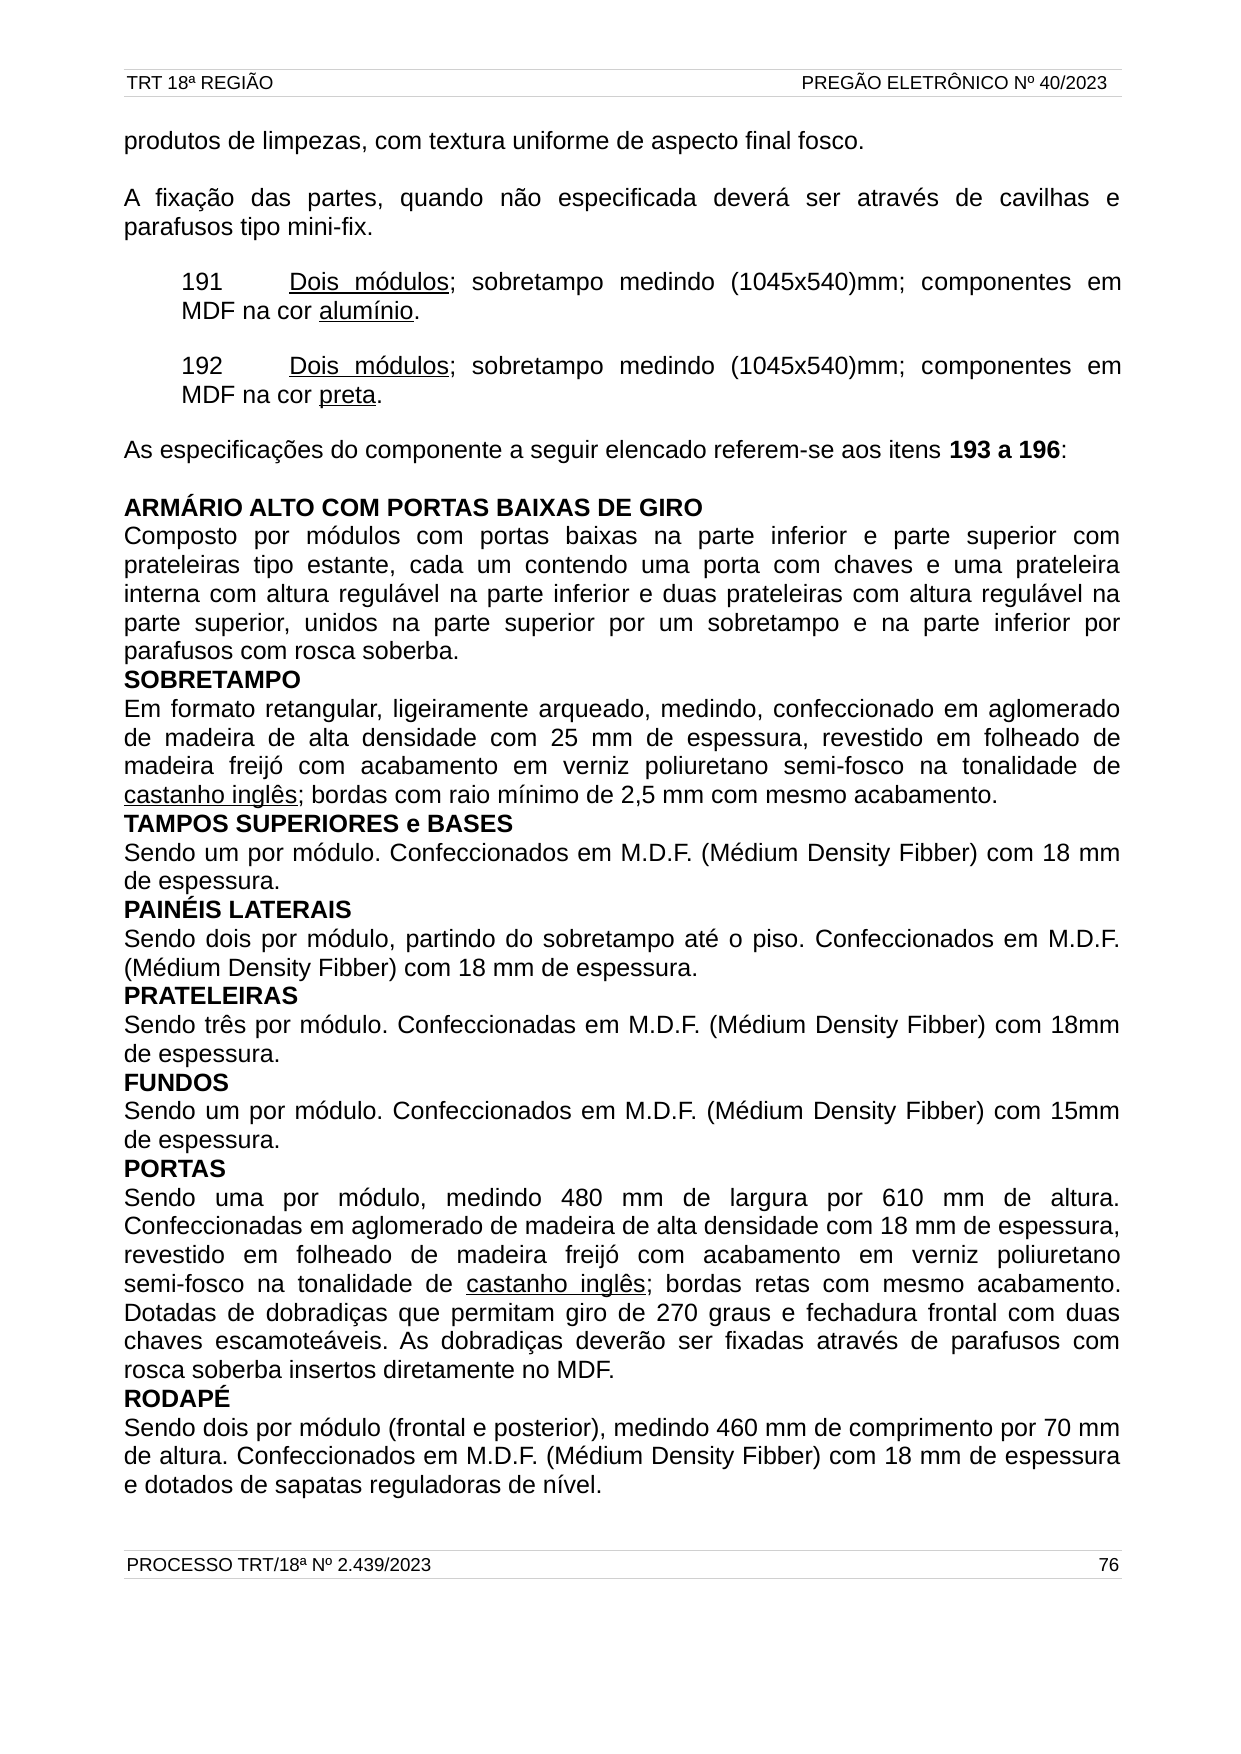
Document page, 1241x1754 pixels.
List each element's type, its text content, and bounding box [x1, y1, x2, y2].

text PRATELEIRAS [123, 981, 1122, 1010]
text Composto por módulos com portas baixas na parte inferior e parte superior com prateleiras tipo estante, cada um contendo uma porta com chaves e uma prateleira interna com altura regulável na parte inferior e duas prateleiras com altura regulável na parte superior, unidos na parte superior por um sobretampo e na parte inferior por parafusos com rosca soberba. [123, 521, 1122, 665]
text Sendo um por módulo. Confeccionados em M.D.F. (Médium Density Fibber) com 18 mm de espessura. [123, 837, 1122, 895]
text PAINÉIS LATERAIS [123, 895, 1122, 924]
text As especificações do componente a seguir elencado referem-se aos itens 193 a 196: [123, 435, 1122, 464]
text 192 Dois módulos; sobretampo medindo (1045x540)mm; componentes em MDF na cor preta. [181, 351, 1122, 409]
text Sendo dois por módulo, partindo do sobretampo até o piso. Confeccionados em M.D.F. (Médium Density Fibber) com 18 mm de espessura. [123, 924, 1122, 981]
text RODAPÉ [123, 1384, 1122, 1412]
text SOBRETAMPO [123, 665, 1122, 694]
text Em formato retangular, ligeiramente arqueado, medindo, confeccionado em aglomerado de madeira de alta densidade com 25 mm de espessura, revestido em folheado de madeira freijó com acabamento em verniz poliuretano semi-fosco na tonalidade de castanho inglês; bordas com raio mínimo de 2,5 mm com mesmo acabamento. [123, 694, 1122, 809]
text 191 Dois módulos; sobretampo medindo (1045x540)mm; componentes em MDF na cor alumínio. [181, 267, 1122, 325]
text Sendo uma por módulo, medindo 480 mm de largura por 610 mm de altura. Confeccionadas em aglomerado de madeira de alta densidade com 18 mm de espessura, revestido em folheado de madeira freijó com acabamento em verniz poliuretano semi‑fosco na tonalidade de castanho inglês; bordas retas com mesmo acabamento. Dotadas de dobradiças que permitam giro de 270 graus e fechadura frontal com duas chaves escamoteáveis. As dobradiças deverão ser fixadas através de parafusos com rosca soberba insertos diretamente no MDF. [123, 1182, 1122, 1384]
text FUNDOS [123, 1067, 1122, 1096]
text TAMPOS SUPERIORES e BASES [123, 809, 1122, 837]
text PORTAS [123, 1154, 1122, 1182]
text Sendo dois por módulo (frontal e posterior), medindo 460 mm de comprimento por 70 mm de altura. Confeccionados em M.D.F. (Médium Density Fibber) com 18 mm de espessura e dotados de sapatas reguladoras de nível. [123, 1412, 1122, 1499]
text A fixação das partes, quando não especificada deverá ser através de cavilhas e parafusos tipo mini-fix. [123, 183, 1122, 241]
text Sendo um por módulo. Confeccionados em M.D.F. (Médium Density Fibber) com 15mm de espessura. [123, 1096, 1122, 1154]
text ARMÁRIO ALTO COM PORTAS BAIXAS DE GIRO [123, 492, 1122, 521]
text produtos de limpezas, com textura uniforme de aspecto final fosco. [123, 126, 1122, 155]
text Sendo três por módulo. Confeccionadas em M.D.F. (Médium Density Fibber) com 18mm de espessura. [123, 1010, 1122, 1067]
